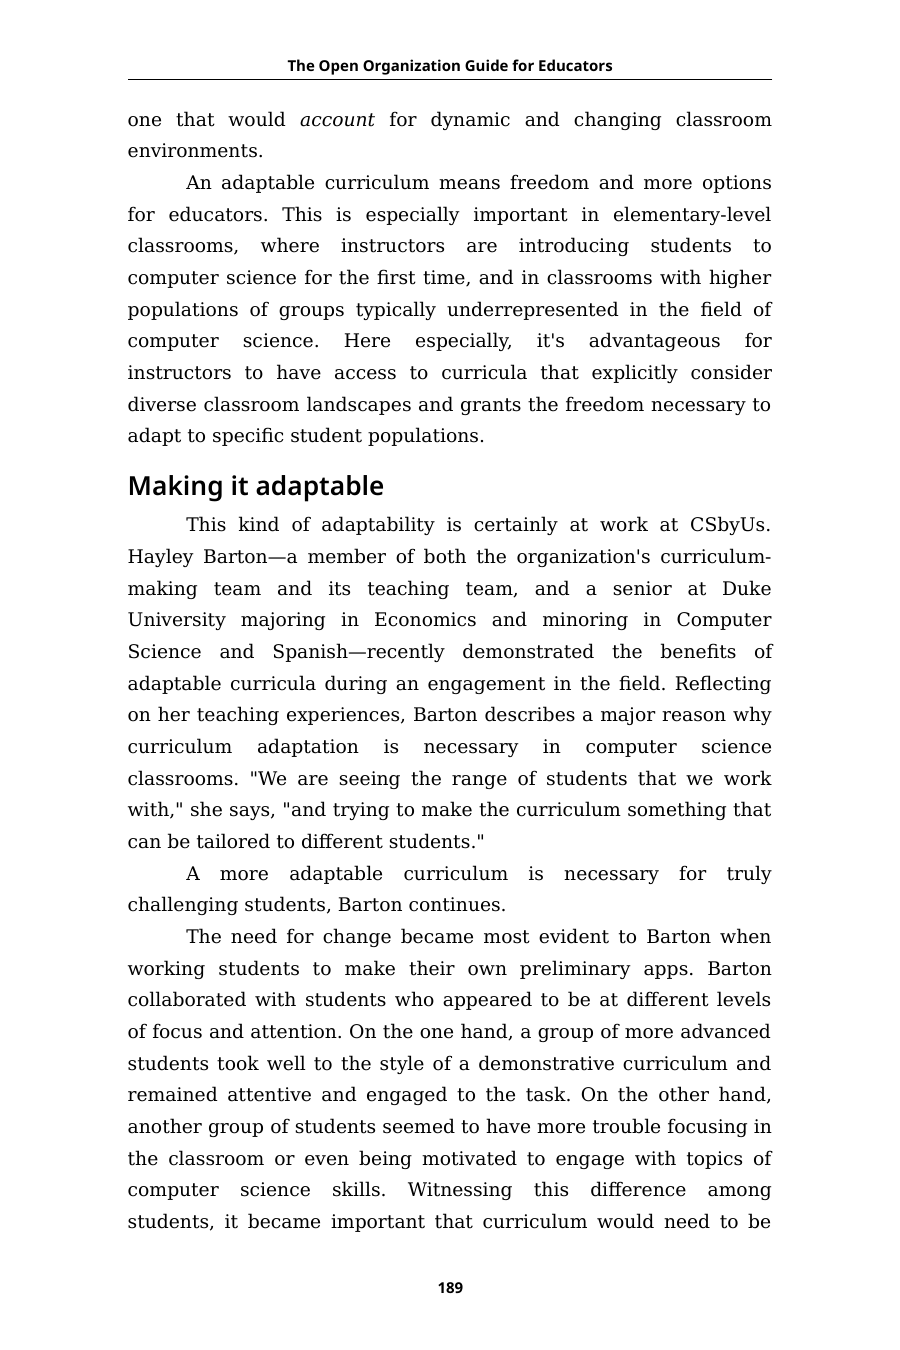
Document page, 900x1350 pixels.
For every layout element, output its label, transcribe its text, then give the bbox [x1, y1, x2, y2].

text An adaptable curriculum means freedom and more options for educators. This is especially important in elementary-level classrooms, where instructors are introducing students to computer science for the first time, and in classrooms with higher populations of groups typically underrepresented in the field of computer science. Here especially, it's advantageous for instructors to have access to curricula that explicitly consider diverse classroom landscapes and grants the freedom necessary to adapt to specific student populations. [127, 172, 772, 447]
text This kind of adaptability is certainly at work at CSbyUs. Hayley Barton—a member of both the organization's curriculum-making team and its teaching team, and a senior at Duke University majoring in Economics and minoring in Computer Science and Spanish—recently demonstrated the benefits of adaptable curricula during an engagement in the field. Reflecting on her teaching experiences, Barton describes a major reason why curriculum adaptation is necessary in computer science classrooms. "We are seeing the range of students that we work with," she says, "and trying to make the curriculum something that can be tailored to different students." [127, 514, 772, 853]
text one that would account for dynamic and changing classroom environments. [127, 109, 772, 162]
text The need for change became most evident to Barton when working students to make their own preliminary apps. Barton collaborated with students who appeared to be at different levels of focus and attention. On the one hand, a group of more advanced students took well to the style of a demonstrative curriculum and remained attentive and engaged to the task. On the other hand, another group of students seemed to have more trouble focusing in the classroom or even being motivated to engage with topics of computer science skills. Witnessing this difference among students, it became important that curriculum would need to be [127, 926, 772, 1233]
text A more adaptable curriculum is necessary for truly challenging students, Barton continues. [127, 863, 772, 916]
subtitle Making it adaptable [127, 472, 772, 502]
